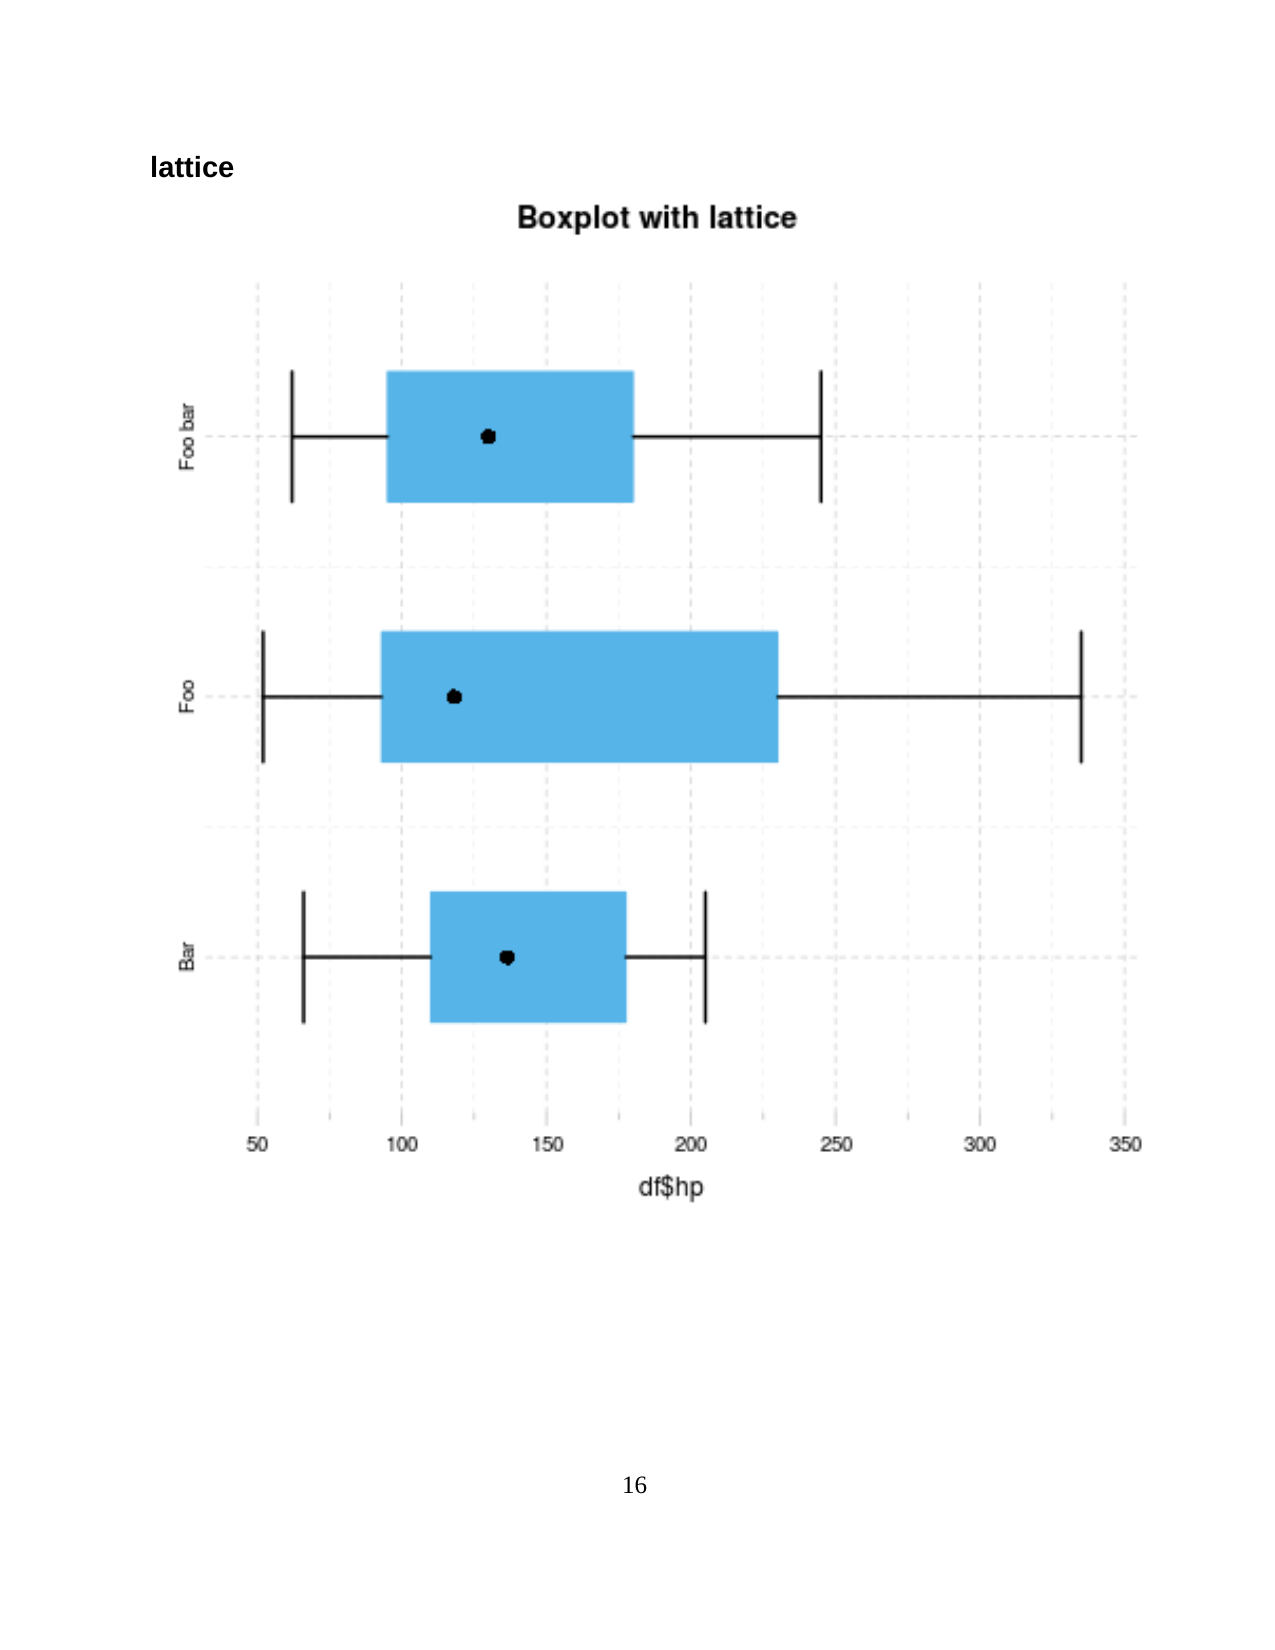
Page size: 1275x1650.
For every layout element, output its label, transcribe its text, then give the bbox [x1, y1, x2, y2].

subtitle lattice [150, 150, 1125, 183]
picture [150, 196, 1163, 1209]
